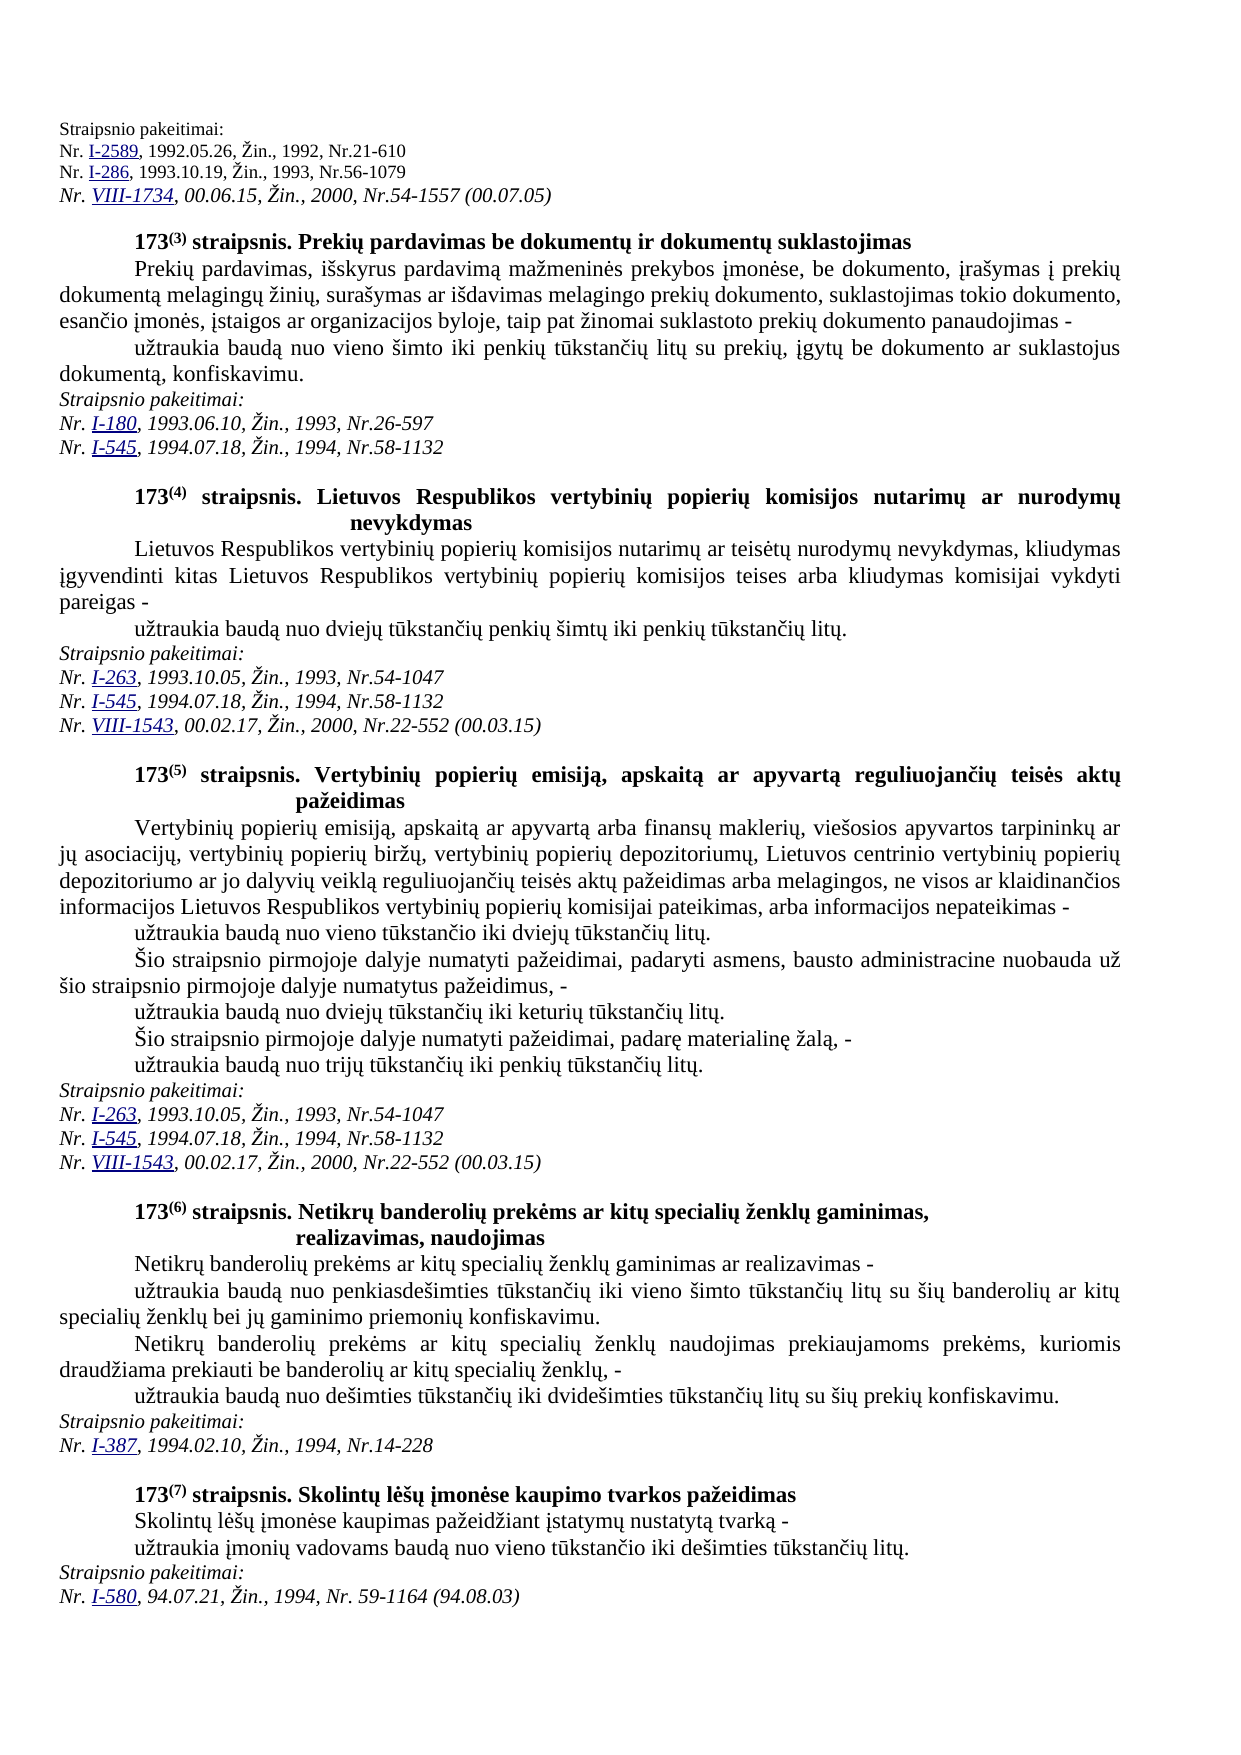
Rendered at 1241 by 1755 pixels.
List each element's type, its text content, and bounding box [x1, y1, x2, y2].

text užtraukia baudą nuo vieno tūkstančio iki dviejų tūkstančių litų. [59, 919, 1122, 946]
text Straipsnio pakeitimai: [59, 387, 1122, 411]
text Nr. I-286, 1993.10.19, Žin., 1993, Nr.56-1079 [59, 161, 1122, 183]
text Nr. I-2589, 1992.05.26, Žin., 1992, Nr.21-610 [59, 140, 1122, 161]
text 173(6) straipsnis. Netikrų banderolių prekėms ar kitų specialių ženklų gaminimas, [59, 1198, 1122, 1224]
text užtraukia baudą nuo trijų tūkstančių iki penkių tūkstančių litų. [59, 1051, 1122, 1077]
text užtraukia baudą nuo dviejų tūkstančių penkių šimtų iki penkių tūkstančių litų. [59, 614, 1122, 641]
text užtraukia baudą nuo penkiasdešimties tūkstančių iki vieno šimto tūkstančių litų su šių banderolių ar kitų specialių ženklų bei jų gaminimo priemonių konfiskavimu. [59, 1277, 1122, 1329]
text Prekių pardavimas, išskyrus pardavimą mažmeninės prekybos įmonėse, be dokumento, įrašymas į prekių dokumentą melagingų žinių, surašymas ar išdavimas melagingo prekių dokumento, suklastojimas tokio dokumento, esančio įmonės, įstaigos ar organizacijos byloje, taip pat žinomai suklastoto prekių dokumento panaudojimas - [59, 255, 1122, 334]
text Straipsnio pakeitimai: [59, 1560, 1122, 1584]
text Šio straipsnio pirmojoje dalyje numatyti pažeidimai, padaryti asmens, bausto administracine nuobauda už šio straipsnio pirmojoje dalyje numatytus pažeidimus, - [59, 946, 1122, 998]
text Straipsnio pakeitimai: [59, 1077, 1122, 1102]
text Netikrų banderolių prekėms ar kitų specialių ženklų naudojimas prekiaujamoms prekėms, kuriomis draudžiama prekiauti be banderolių ar kitų specialių ženklų, - [59, 1329, 1122, 1382]
text užtraukia baudą nuo dviejų tūkstančių iki keturių tūkstančių litų. [59, 998, 1122, 1025]
text 173(7) straipsnis. Skolintų lėšų įmonėse kaupimo tvarkos pažeidimas [59, 1481, 1122, 1507]
text Straipsnio pakeitimai: [59, 1409, 1122, 1433]
text Netikrų banderolių prekėms ar kitų specialių ženklų gaminimas ar realizavimas - [59, 1251, 1122, 1277]
text 173(3) straipsnis. Prekių pardavimas be dokumentų ir dokumentų suklastojimas [59, 228, 1122, 255]
text Lietuvos Respublikos vertybinių popierių komisijos nutarimų ar teisėtų nurodymų nevykdymas, kliudymas įgyvendinti kitas Lietuvos Respublikos vertybinių popierių komisijos teises arba kliudymas komisijai vykdyti pareigas - [59, 536, 1122, 614]
text Vertybinių popierių emisiją, apskaitą ar apyvartą arba finansų maklerių, viešosios apyvartos tarpininkų ar jų asociacijų, vertybinių popierių biržų, vertybinių popierių depozitoriumų, Lietuvos centrinio vertybinių popierių depozitoriumo ar jo dalyvių veiklą reguliuojančių teisės aktų pažeidimas arba melagingos, ne visos ar klaidinančios informacijos Lietuvos Respublikos vertybinių popierių komisijai pateikimas, arba informacijos nepateikimas - [59, 814, 1122, 919]
text užtraukia įmonių vadovams baudą nuo vieno tūkstančio iki dešimties tūkstančių litų. [59, 1533, 1122, 1560]
text realizavimas, naudojimas [59, 1224, 1122, 1251]
text Šio straipsnio pirmojoje dalyje numatyti pažeidimai, padarę materialinę žalą, - [59, 1025, 1122, 1051]
text Nr. I-545, 1994.07.18, Žin., 1994, Nr.58-1132 [59, 1126, 1122, 1150]
text Nr. VIII-1543, 00.02.17, Žin., 2000, Nr.22-552 (00.03.15) [59, 713, 1122, 737]
text Nr. I-263, 1993.10.05, Žin., 1993, Nr.54-1047 [59, 1102, 1122, 1126]
text užtraukia baudą nuo vieno šimto iki penkių tūkstančių litų su prekių, įgytų be dokumento ar suklastojus dokumentą, konfiskavimu. [59, 334, 1122, 387]
text Skolintų lėšų įmonėse kaupimas pažeidžiant įstatymų nustatytą tvarką - [59, 1507, 1122, 1533]
text Nr. I-580, 94.07.21, Žin., 1994, Nr. 59-1164 (94.08.03) [59, 1584, 1122, 1608]
text Nr. I-545, 1994.07.18, Žin., 1994, Nr.58-1132 [59, 435, 1122, 459]
text užtraukia baudą nuo dešimties tūkstančių iki dvidešimties tūkstančių litų su šių prekių konfiskavimu. [59, 1382, 1122, 1409]
text Nr. VIII-1543, 00.02.17, Žin., 2000, Nr.22-552 (00.03.15) [59, 1150, 1122, 1174]
text Nr. VIII-1734, 00.06.15, Žin., 2000, Nr.54-1557 (00.07.05) [59, 183, 1122, 207]
text Nr. I-263, 1993.10.05, Žin., 1993, Nr.54-1047 [59, 665, 1122, 689]
text Nr. I-387, 1994.02.10, Žin., 1994, Nr.14-228 [59, 1433, 1122, 1457]
text Nr. I-545, 1994.07.18, Žin., 1994, Nr.58-1132 [59, 689, 1122, 713]
text Straipsnio pakeitimai: [59, 641, 1122, 665]
text 173(5) straipsnis. Vertybinių popierių emisiją, apskaitą ar apyvartą reguliuojančių teisės aktų pažeidimas [134, 761, 1122, 814]
text 173(4) straipsnis. Lietuvos Respublikos vertybinių popierių komisijos nutarimų ar nurodymų nevykdymas [134, 483, 1122, 536]
text Straipsnio pakeitimai: [59, 118, 1122, 140]
text Nr. I-180, 1993.06.10, Žin., 1993, Nr.26-597 [59, 411, 1122, 435]
